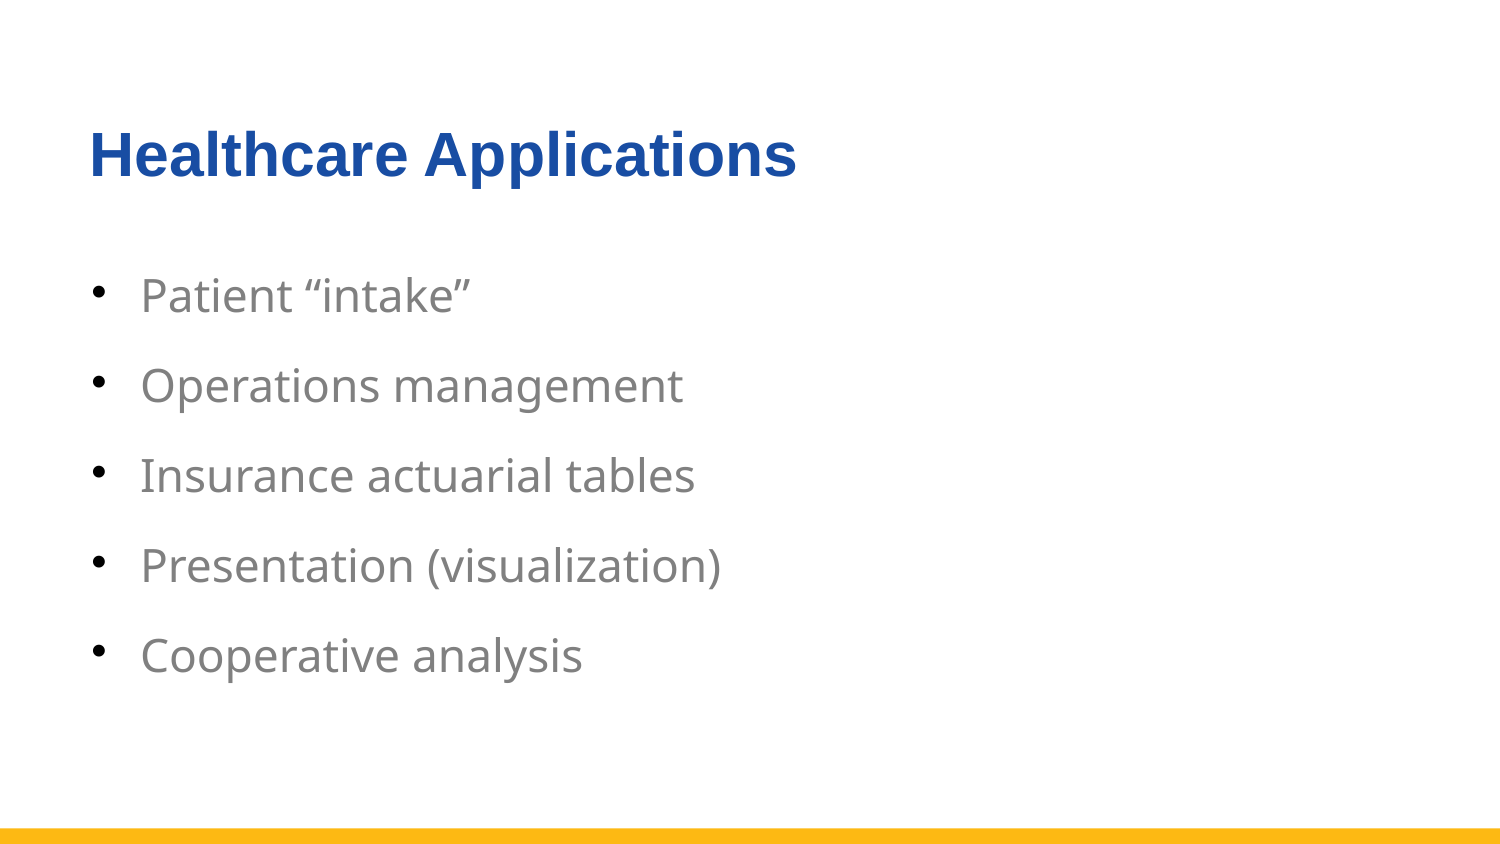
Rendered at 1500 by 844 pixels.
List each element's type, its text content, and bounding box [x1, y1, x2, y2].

text_box Healthcare Applications [75, 0, 1425, 197]
text_box Patient “intake” Operations management Insurance actuarial tables Presentation (visualization) Cooperative analysis [75, 197, 1425, 687]
